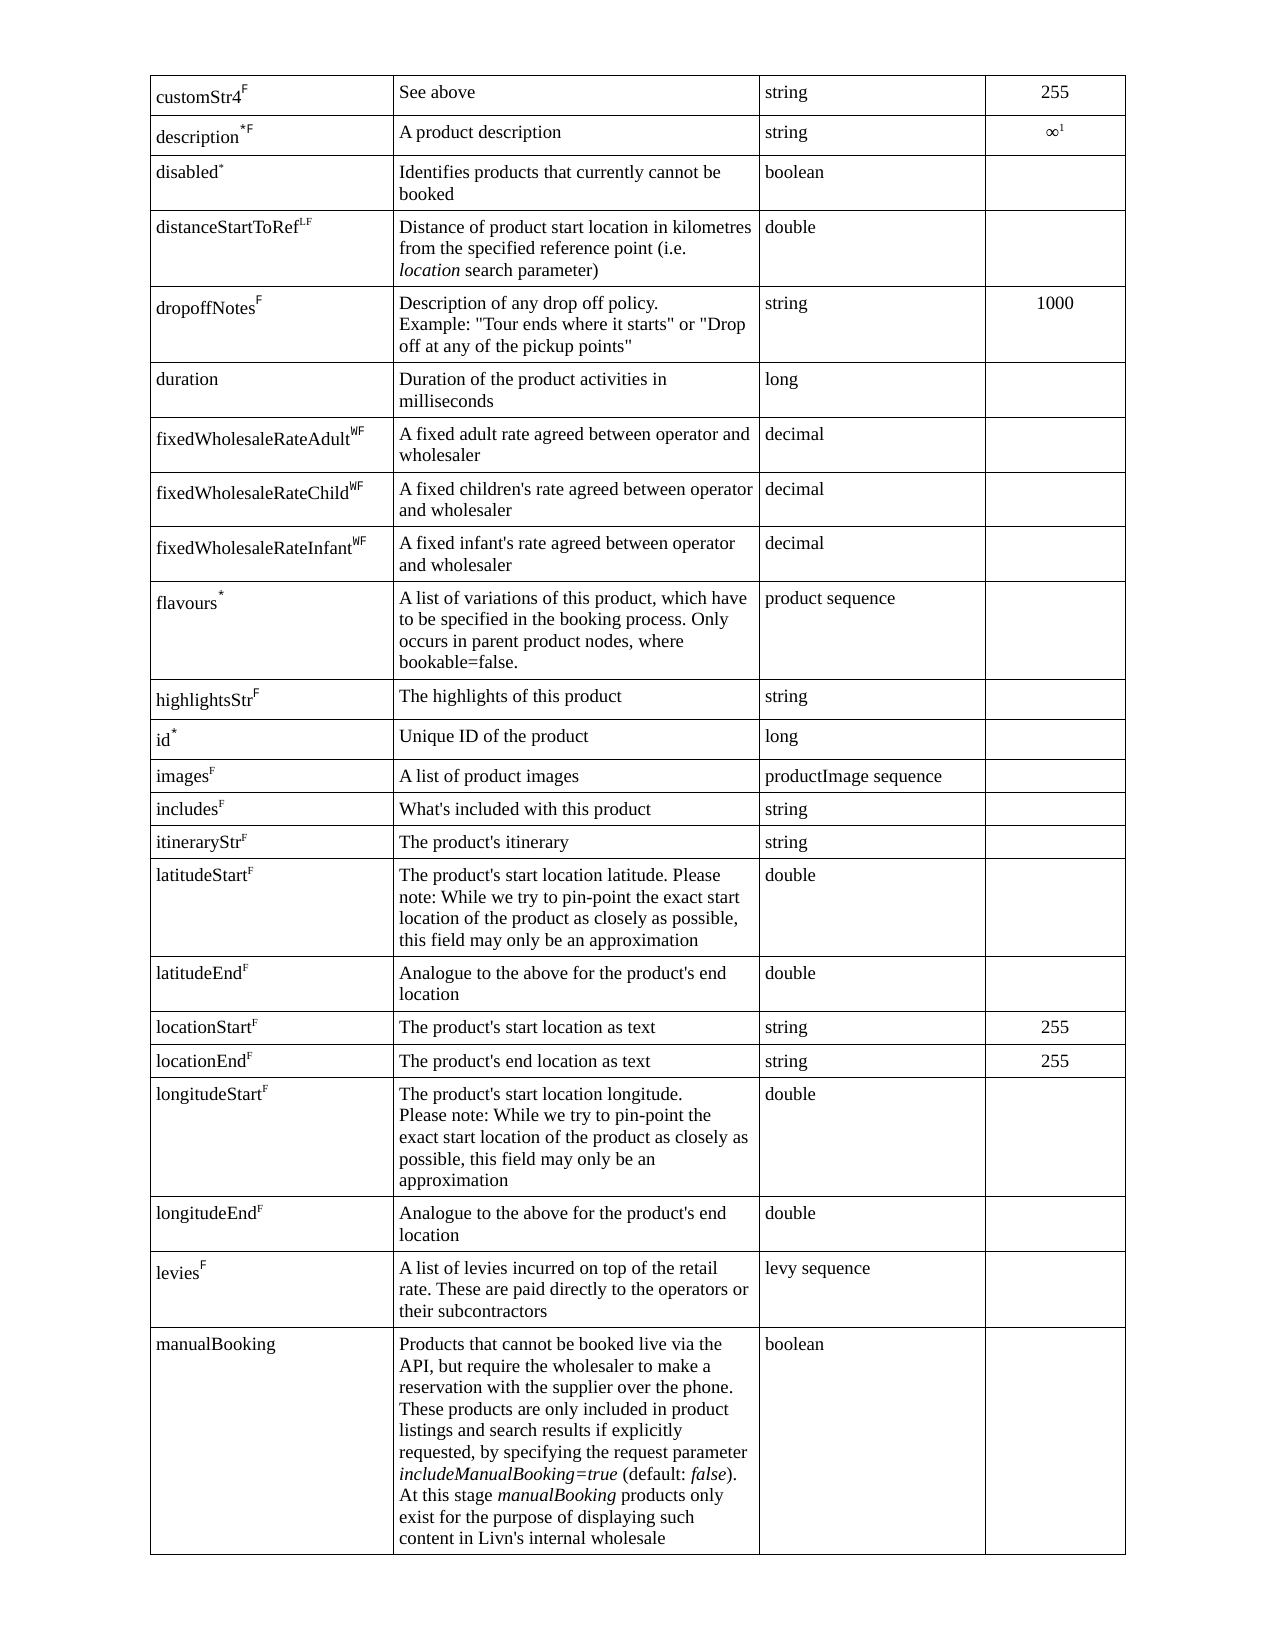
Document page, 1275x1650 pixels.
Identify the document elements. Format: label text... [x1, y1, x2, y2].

table_cell decimal [760, 473, 985, 526]
table_cell includesF [151, 793, 393, 825]
table_cell [986, 760, 1125, 792]
table_cell 1000 [986, 287, 1125, 362]
table_cell [986, 582, 1125, 679]
table_cell dropoffNotesF [151, 287, 393, 362]
table_cell double [760, 1078, 985, 1196]
table_cell flavours* [151, 582, 393, 679]
table_cell ∞1 [986, 116, 1125, 155]
table_cell double [760, 957, 985, 1011]
table_cell fixedWholesaleRateChildWF [151, 473, 393, 526]
table_cell Analogue to the above for the product's end location [394, 957, 759, 1011]
table_cell decimal [760, 527, 985, 581]
table_cell longitudeStartF [151, 1078, 393, 1196]
table_cell locationStartF [151, 1012, 393, 1044]
table_cell [986, 957, 1125, 1011]
table_cell A list of product images [394, 760, 759, 792]
table_cell What's included with this product [394, 793, 759, 825]
table_cell A product description [394, 116, 759, 155]
table_cell A fixed adult rate agreed between operator and wholesaler [394, 418, 759, 472]
table_cell highlightsStrF [151, 680, 393, 719]
table_cell string [760, 116, 985, 155]
table_cell string [760, 76, 985, 115]
table_cell decimal [760, 418, 985, 472]
table_cell manualBooking [151, 1328, 393, 1554]
table_cell Identifies products that currently cannot be booked [394, 156, 759, 210]
table_cell imagesF [151, 760, 393, 792]
table_cell latitudeStartF [151, 859, 393, 956]
table_cell latitudeEndF [151, 957, 393, 1011]
table_cell The product's itinerary [394, 826, 759, 858]
table_cell 255 [986, 1045, 1125, 1077]
table_cell [986, 1078, 1125, 1196]
table_cell [986, 527, 1125, 581]
table_cell long [760, 720, 985, 759]
table_cell Duration of the product activities in milliseconds [394, 363, 759, 417]
table_cell Unique ID of the product [394, 720, 759, 759]
table_cell See above [394, 76, 759, 115]
table_cell [986, 156, 1125, 210]
table_cell [986, 418, 1125, 472]
table_cell The product's start location longitude. Please note: While we try to pin-point the exact start location of the product as closely as possible, this field may only be an approximation [394, 1078, 759, 1196]
table_cell [986, 1197, 1125, 1251]
table_cell [986, 720, 1125, 759]
table_cell [986, 1252, 1125, 1327]
table_cell distanceStartToRefLF [151, 211, 393, 286]
table_cell fixedWholesaleRateAdultWF [151, 418, 393, 472]
table_cell productImage sequence [760, 760, 985, 792]
table_cell itineraryStrF [151, 826, 393, 858]
table_cell 255 [986, 76, 1125, 115]
table_cell A list of levies incurred on top of the retail rate. These are paid directly to the operators or their subcontractors [394, 1252, 759, 1327]
table_cell double [760, 211, 985, 286]
table_cell [986, 793, 1125, 825]
table_cell double [760, 1197, 985, 1251]
table_cell double [760, 859, 985, 956]
table_cell string [760, 287, 985, 362]
table_cell long [760, 363, 985, 417]
table_cell Products that cannot be booked live via the API, but require the wholesaler to make a reservation with the supplier over the phone. These products are only included in product listings and search results if explicitly requested, by specifying the request parameter includeManualBooking=true (default: false). At this stage manualBooking products only exist for the purpose of displaying such content in Livn's internal wholesale [394, 1328, 759, 1554]
table_cell The product's start location latitude. Please note: While we try to pin-point the exact start location of the product as closely as possible, this field may only be an approximation [394, 859, 759, 956]
table_cell [986, 680, 1125, 719]
table_cell product sequence [760, 582, 985, 679]
table_cell [986, 826, 1125, 858]
table_cell id* [151, 720, 393, 759]
table_cell A list of variations of this product, which have to be specified in the booking process. Only occurs in parent product nodes, where bookable=false. [394, 582, 759, 679]
table_cell 255 [986, 1012, 1125, 1044]
table_cell [986, 473, 1125, 526]
table_cell A fixed infant's rate agreed between operator and wholesaler [394, 527, 759, 581]
table_cell duration [151, 363, 393, 417]
table_cell Distance of product start location in kilometres from the specified reference point (i.e. location search parameter) [394, 211, 759, 286]
table_cell levy sequence [760, 1252, 985, 1327]
table_cell longitudeEndF [151, 1197, 393, 1251]
table_cell [986, 211, 1125, 286]
table_cell leviesF [151, 1252, 393, 1327]
table_cell fixedWholesaleRateInfantWF [151, 527, 393, 581]
table_cell The highlights of this product [394, 680, 759, 719]
table_cell disabled* [151, 156, 393, 210]
table_cell Analogue to the above for the product's end location [394, 1197, 759, 1251]
table_cell string [760, 793, 985, 825]
table_cell string [760, 826, 985, 858]
table_cell The product's start location as text [394, 1012, 759, 1044]
table_cell [986, 1328, 1125, 1554]
table_cell boolean [760, 156, 985, 210]
table_cell description*F [151, 116, 393, 155]
table_cell [986, 363, 1125, 417]
table_cell customStr4F [151, 76, 393, 115]
table_cell boolean [760, 1328, 985, 1554]
table_cell The product's end location as text [394, 1045, 759, 1077]
table_cell Description of any drop off policy. Example: "Tour ends where it starts" or "Drop off at any of the pickup points" [394, 287, 759, 362]
table_cell string [760, 1012, 985, 1044]
table_cell string [760, 680, 985, 719]
table_cell string [760, 1045, 985, 1077]
table_cell A fixed children's rate agreed between operator and wholesaler [394, 473, 759, 526]
table_cell locationEndF [151, 1045, 393, 1077]
table_cell [986, 859, 1125, 956]
